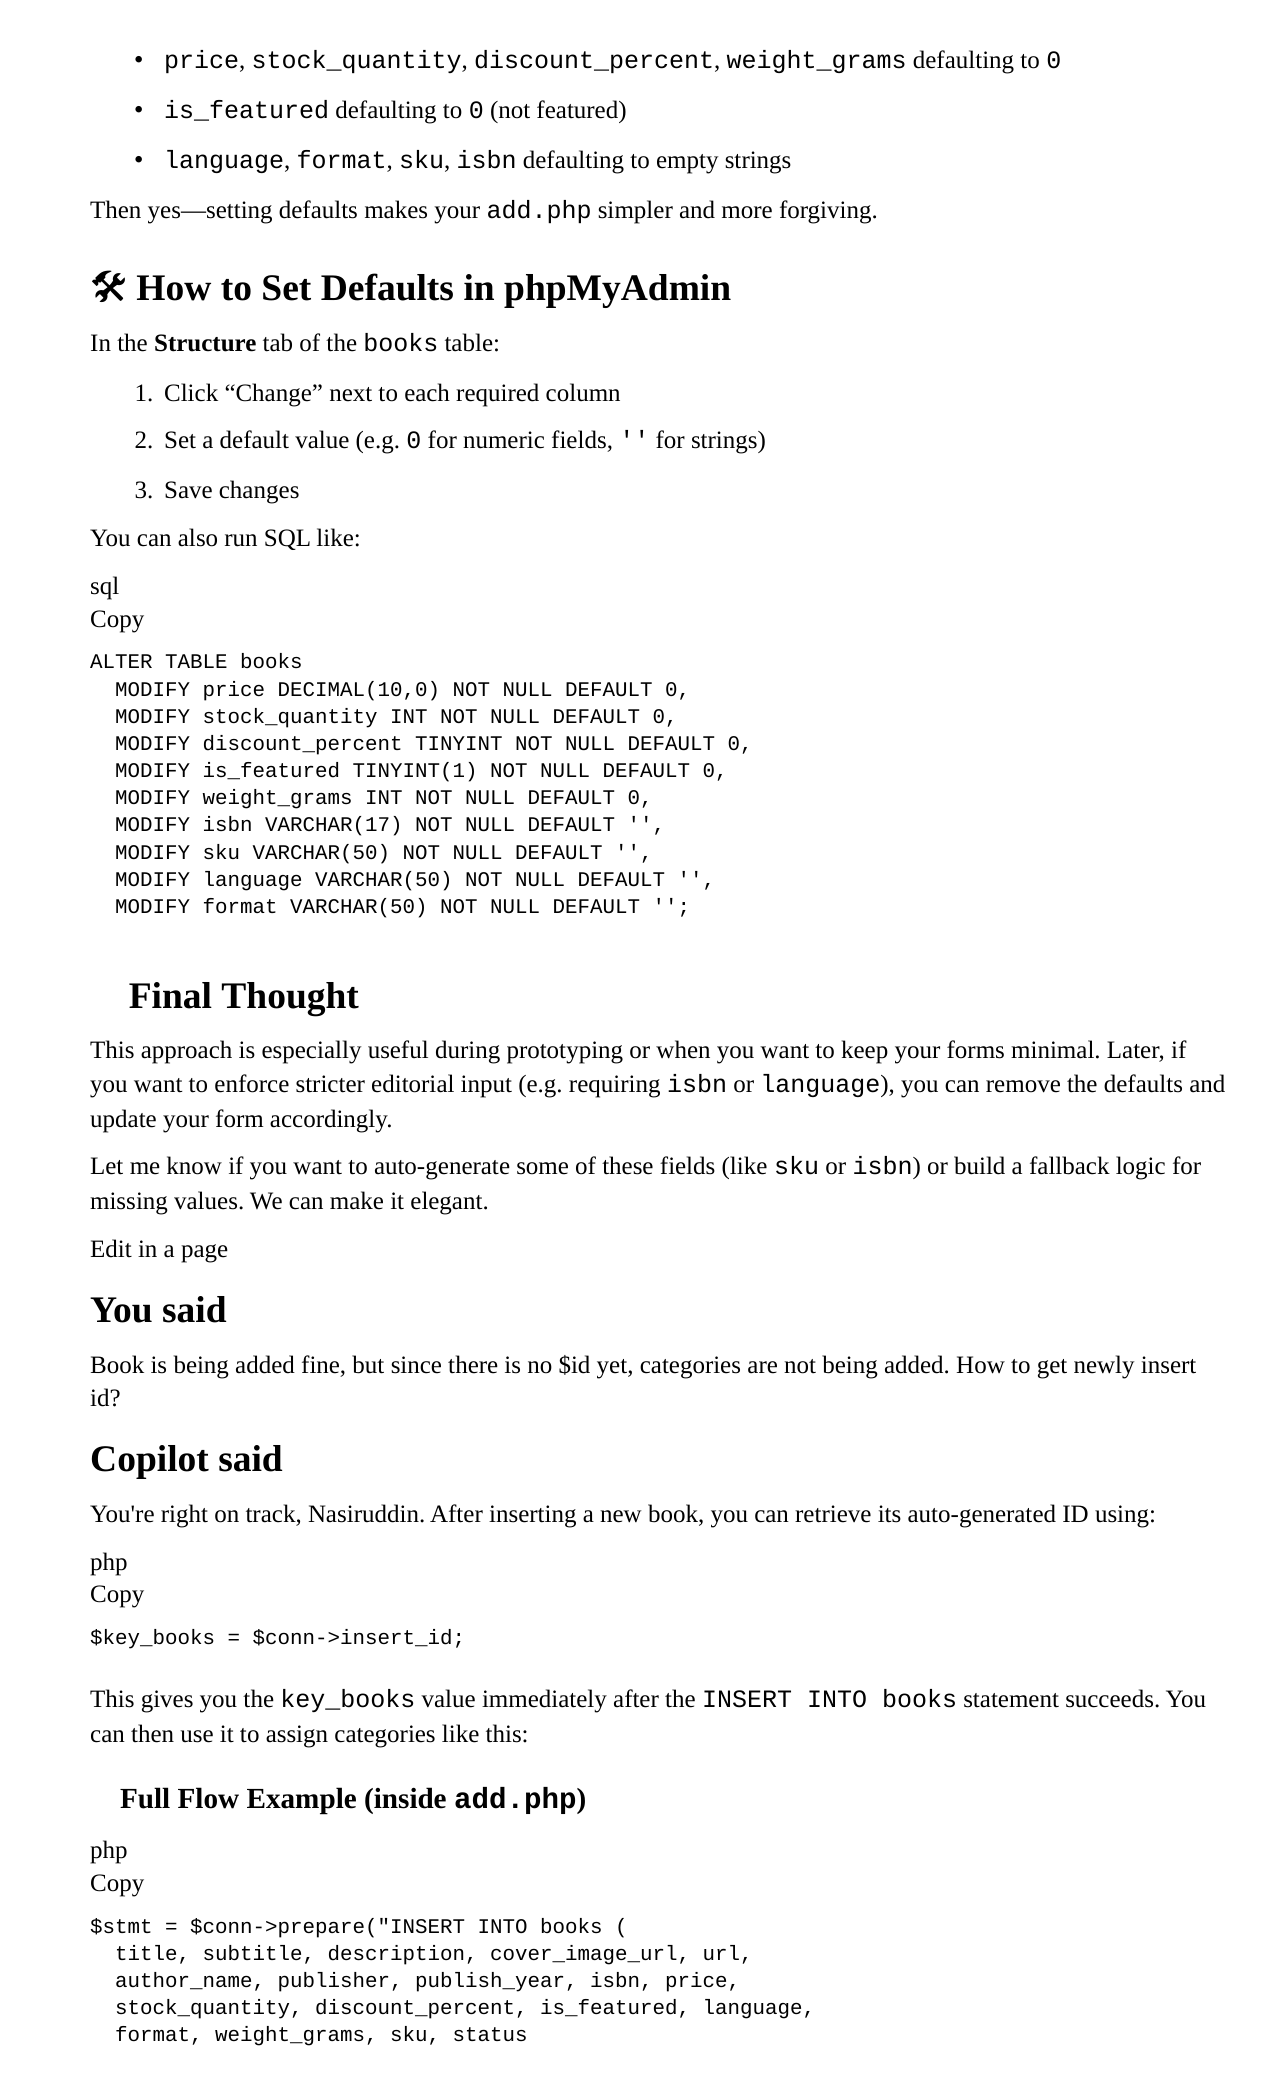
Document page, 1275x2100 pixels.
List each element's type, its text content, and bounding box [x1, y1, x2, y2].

text Copy [90, 1868, 1230, 1897]
text php [90, 1835, 1230, 1864]
list Save changes [134, 476, 1230, 504]
text This approach is especially useful during prototyping or when you want to keep your forms minimal. Later, if you want to enforce stricter editorial input (e.g. requiring isbn or language), you can remove the defaults and update your form accordingly. [90, 1036, 1230, 1132]
text title, subtitle, description, cover_image_url, url, [90, 1943, 1230, 1966]
text MODIFY stock_quantity INT NOT NULL DEFAULT 0, [90, 706, 1230, 729]
text This gives you the key_books value immediately after the INSERT INTO books statement succeeds. You can then use it to assign categories like this: [90, 1684, 1230, 1748]
text MODIFY price DECIMAL(10,0) NOT NULL DEFAULT 0, [90, 678, 1230, 702]
text MODIFY sku VARCHAR(50) NOT NULL DEFAULT '', [90, 842, 1230, 865]
text Edit in a page [90, 1234, 1230, 1263]
list Click “Change” next to each required column [134, 378, 1230, 407]
text MODIFY weight_grams INT NOT NULL DEFAULT 0, [90, 787, 1230, 811]
text Copy [90, 604, 1230, 632]
text format, weight_grams, sku, status [90, 2024, 1230, 2048]
subtitle ✅ Full Flow Example (inside add.php) [90, 1781, 1230, 1817]
list Set a default value (e.g. 0 for numeric fields, '' for strings) [134, 426, 1230, 456]
text sql [90, 571, 1230, 599]
text MODIFY isbn VARCHAR(17) NOT NULL DEFAULT '', [90, 814, 1230, 838]
text MODIFY is_featured TINYINT(1) NOT NULL DEFAULT 0, [90, 760, 1230, 784]
subtitle 🛠️ How to Set Defaults in phpMyAdmin [90, 266, 1230, 309]
text ALTER TABLE books [90, 651, 1230, 675]
text Book is being added fine, but since there is no $id yet, categories are not being added. How to get newly insert id? [90, 1350, 1230, 1412]
text MODIFY discount_percent TINYINT NOT NULL DEFAULT 0, [90, 733, 1230, 757]
list language, format, sku, isbn defaulting to empty strings [134, 145, 1230, 176]
text MODIFY format VARCHAR(50) NOT NULL DEFAULT ''; [90, 896, 1230, 920]
subtitle 🧠 Final Thought [90, 973, 1230, 1017]
text php [90, 1547, 1230, 1575]
text author_name, publisher, publish_year, isbn, price, [90, 1970, 1230, 1994]
subtitle Copilot said [90, 1437, 1230, 1480]
text Then yes—setting defaults makes your add.php simpler and more forgiving. [90, 195, 1230, 226]
text Let me know if you want to auto-generate some of these fields (like sku or isbn) or build a fallback logic for missing values. We can make it elegant. [90, 1151, 1230, 1215]
text $stmt = $conn->prepare("INSERT INTO books ( [90, 1916, 1230, 1939]
subtitle You said [90, 1288, 1230, 1331]
text Copy [90, 1579, 1230, 1608]
list price, stock_quantity, discount_percent, weight_grams defaulting to 0 [134, 45, 1230, 76]
text You can also run SQL like: [90, 523, 1230, 552]
text You're right on track, Nasiruddin. After inserting a new book, you can retrieve its auto-generated ID using: [90, 1499, 1230, 1528]
text MODIFY language VARCHAR(50) NOT NULL DEFAULT '', [90, 869, 1230, 892]
text $key_books = $conn->insert_id; [90, 1627, 1230, 1651]
list is_featured defaulting to 0 (not featured) [134, 95, 1230, 126]
text In the Structure tab of the books table: [90, 328, 1230, 359]
text stock_quantity, discount_percent, is_featured, language, [90, 1997, 1230, 2021]
